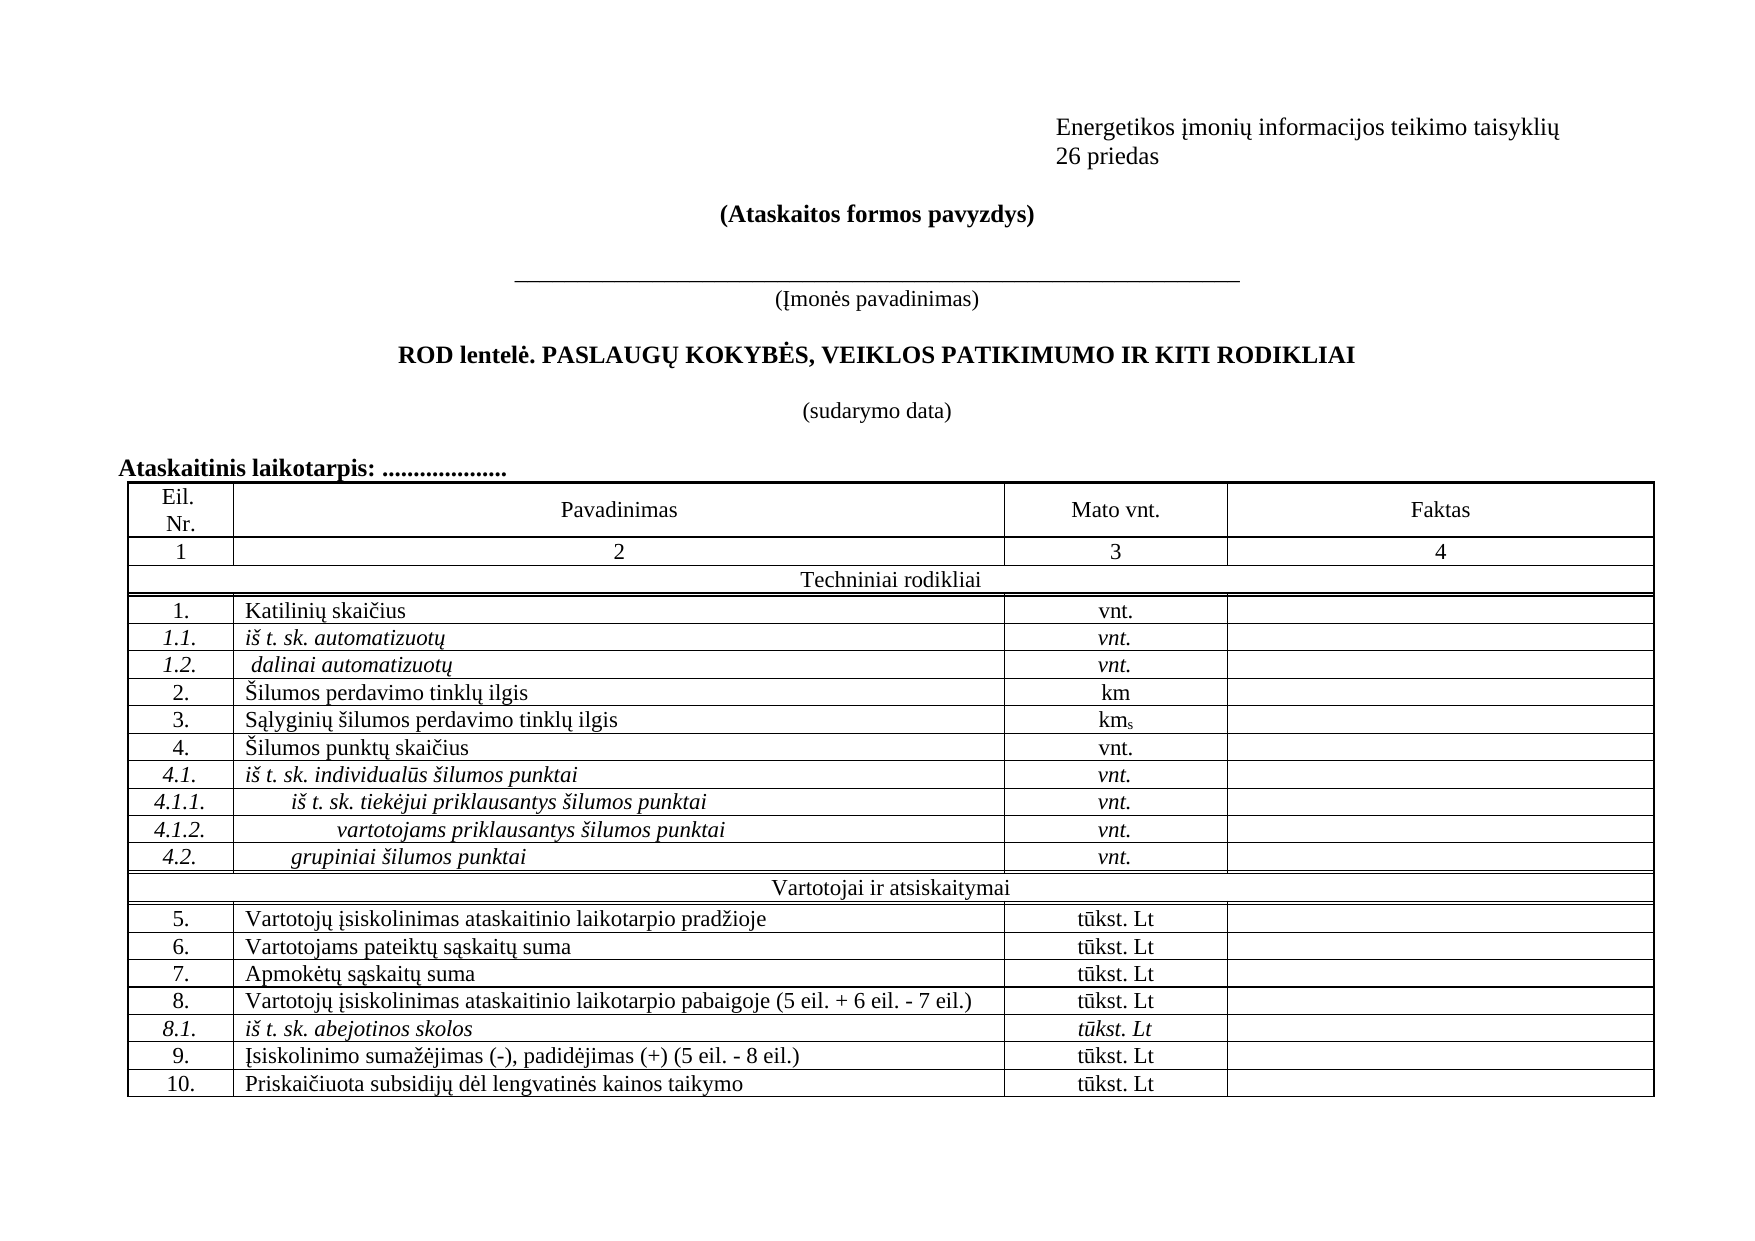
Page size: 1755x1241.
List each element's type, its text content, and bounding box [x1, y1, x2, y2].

table_cell 1 [129, 538, 233, 564]
table_cell [1228, 1070, 1653, 1096]
table_cell [1228, 761, 1653, 787]
table_cell vnt. [1005, 624, 1227, 650]
table_cell kms [1005, 706, 1227, 733]
table_cell [1228, 988, 1653, 1014]
table_cell vnt. [1005, 651, 1227, 678]
table_cell 2. [129, 679, 233, 705]
table_cell tūkst. Lt [1005, 905, 1227, 932]
table_cell Katilinių skaičius [234, 597, 1004, 623]
table_cell 8.1. [129, 1015, 233, 1041]
table_cell vnt. [1005, 816, 1227, 842]
table_cell 8. [129, 988, 233, 1014]
table_cell tūkst. Lt [1005, 933, 1227, 959]
table_header Mato vnt. [1005, 484, 1227, 536]
table_cell 4 [1228, 538, 1653, 564]
table_cell Sąlyginių šilumos perdavimo tinklų ilgis [234, 706, 1004, 733]
table_cell [1228, 933, 1653, 959]
table_cell 1. [129, 597, 233, 623]
table_cell 10. [129, 1070, 233, 1096]
table_cell 4.1.2. [129, 816, 233, 842]
table_cell vnt. [1005, 761, 1227, 787]
table_cell tūkst. Lt [1005, 1042, 1227, 1069]
table_cell [1228, 789, 1653, 815]
table_cell Šilumos perdavimo tinklų ilgis [234, 679, 1004, 705]
table_cell dalinai automatizuotų [234, 651, 1004, 678]
table_cell Vartotojams pateiktų sąskaitų suma [234, 933, 1004, 959]
text (Ataskaitos formos pavyzdys) [118, 199, 1636, 227]
table_cell vnt. [1005, 843, 1227, 869]
table_cell [1228, 843, 1653, 869]
table_cell 4.2. [129, 843, 233, 869]
table_cell 3. [129, 706, 233, 733]
table_cell 3 [1005, 538, 1227, 564]
table_cell tūkst. Lt [1005, 1015, 1227, 1041]
table_cell 9. [129, 1042, 233, 1069]
table_cell 4.1.1. [129, 789, 233, 815]
text (Įmonės pavadinimas) [118, 285, 1636, 311]
table_cell [1228, 816, 1653, 842]
table_cell vnt. [1005, 789, 1227, 815]
table_header Eil. Nr. [129, 484, 233, 536]
table_cell 1.2. [129, 651, 233, 678]
text (sudarymo data) [118, 397, 1636, 424]
table_header Faktas [1228, 484, 1653, 536]
text Energetikos įmonių informacijos teikimo taisyklių [1056, 112, 1636, 141]
table_cell 2 [234, 538, 1004, 564]
table_cell vnt. [1005, 734, 1227, 760]
table_cell iš t. sk. tiekėjui priklausantys šilumos punktai [234, 789, 1004, 815]
table_cell [1228, 597, 1653, 623]
table_cell km [1005, 679, 1227, 705]
table_cell [1228, 1042, 1653, 1069]
table_cell Apmokėtų sąskaitų suma [234, 960, 1004, 986]
table_cell 4.1. [129, 761, 233, 787]
table_cell Techniniai rodikliai [129, 566, 1653, 592]
table_cell grupiniai šilumos punktai [234, 843, 1004, 869]
table_cell Šilumos punktų skaičius [234, 734, 1004, 760]
table_cell tūkst. Lt [1005, 1070, 1227, 1096]
table_cell [1228, 624, 1653, 650]
table_cell 6. [129, 933, 233, 959]
table_cell vnt. [1005, 597, 1227, 623]
table_cell tūkst. Lt [1005, 960, 1227, 986]
table_cell 4. [129, 734, 233, 760]
table_cell 5. [129, 905, 233, 932]
table_cell [1228, 905, 1653, 932]
table_cell [1228, 651, 1653, 678]
table_cell iš t. sk. automatizuotų [234, 624, 1004, 650]
table_cell Vartotojų įsiskolinimas ataskaitinio laikotarpio pradžioje [234, 905, 1004, 932]
table_cell vartotojams priklausantys šilumos punktai [234, 816, 1004, 842]
table_cell Vartotojai ir atsiskaitymai [129, 874, 1653, 901]
table_cell 1.1. [129, 624, 233, 650]
table_cell iš t. sk. abejotinos skolos [234, 1015, 1004, 1041]
table_cell [1228, 679, 1653, 705]
table_cell iš t. sk. individualūs šilumos punktai [234, 761, 1004, 787]
table_cell Įsiskolinimo sumažėjimas (-), padidėjimas (+) (5 eil. - 8 eil.) [234, 1042, 1004, 1069]
table_cell [1228, 706, 1653, 733]
table_cell [1228, 734, 1653, 760]
table_cell tūkst. Lt [1005, 988, 1227, 1014]
text 26 priedas [1056, 141, 1636, 170]
table_cell [1228, 1015, 1653, 1041]
table_cell 7. [129, 960, 233, 986]
table_cell Vartotojų įsiskolinimas ataskaitinio laikotarpio pabaigoje (5 eil. + 6 eil. - 7 eil.) [234, 988, 1004, 1014]
table_cell [1228, 960, 1653, 986]
text __________________________________________________________ [118, 256, 1636, 285]
text Ataskaitinis laikotarpis: .................... [118, 453, 1636, 481]
table_cell Priskaičiuota subsidijų dėl lengvatinės kainos taikymo [234, 1070, 1004, 1096]
table_header Pavadinimas [234, 484, 1004, 536]
text ROD lentelė. PASLAUGŲ KOKYBĖS, VEIKLOS PATIKIMUMO IR KITI RODIKLIAI [118, 340, 1636, 369]
